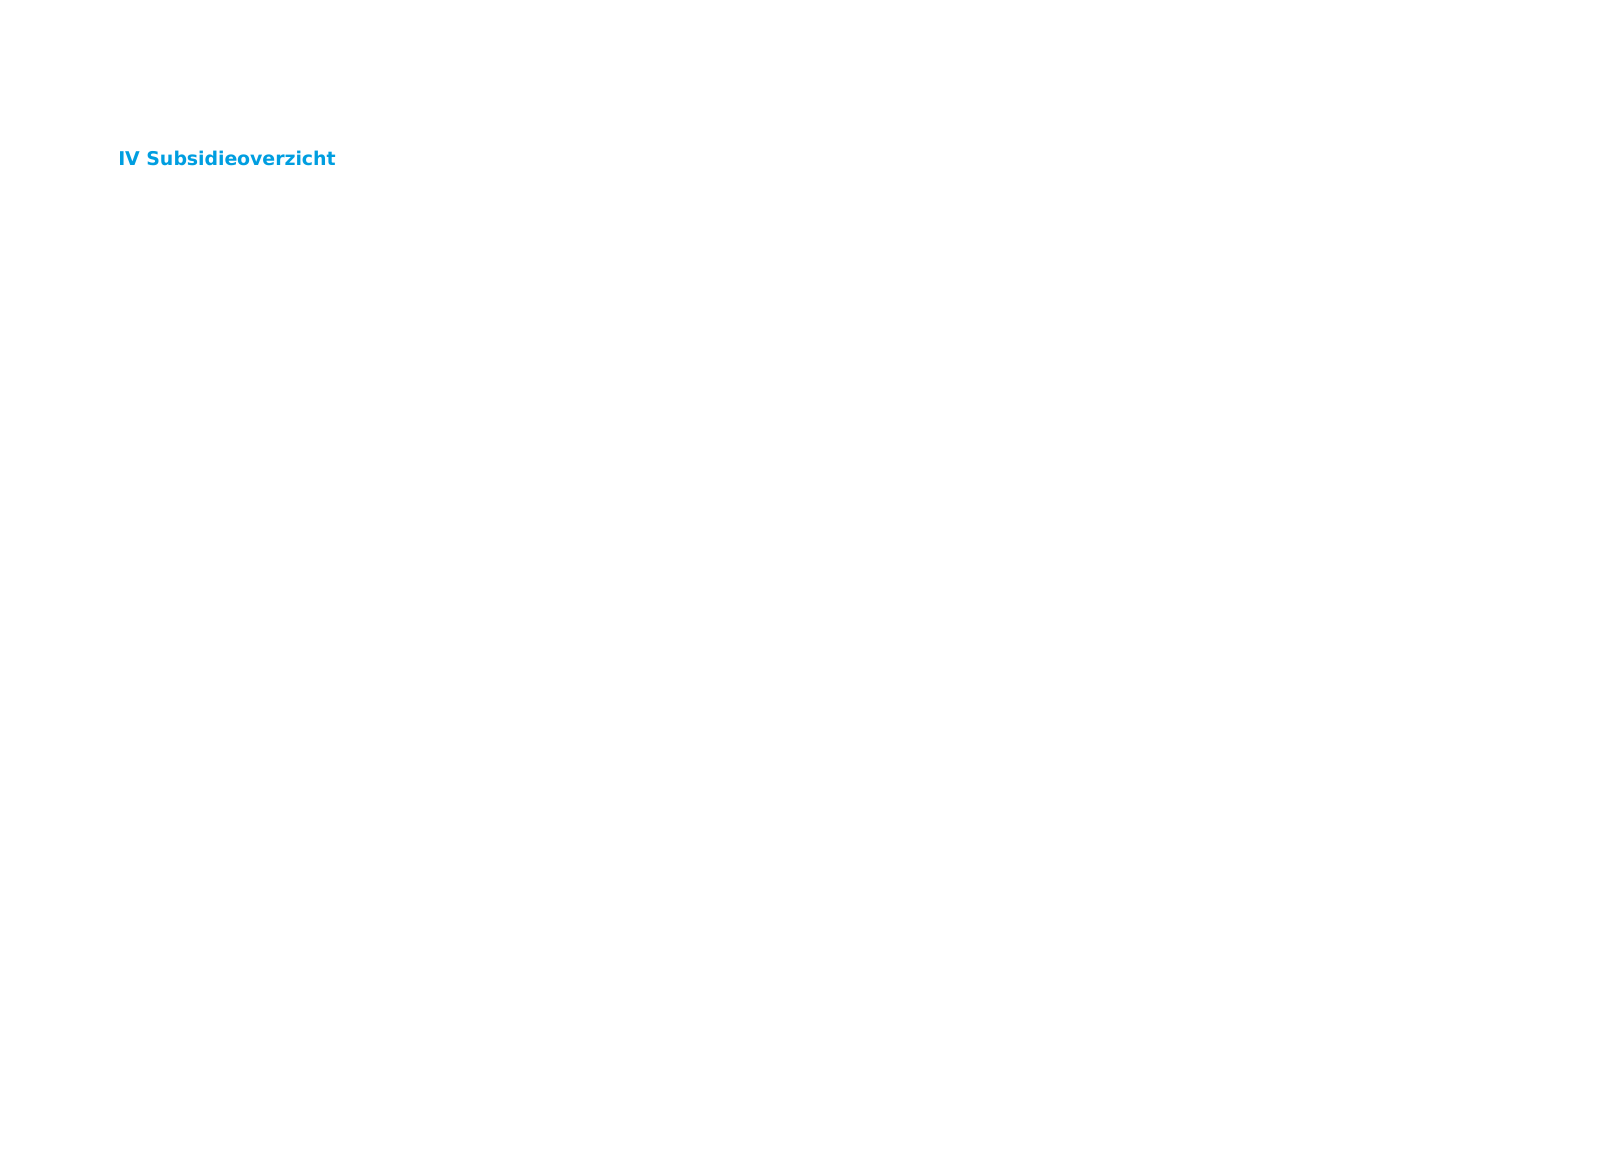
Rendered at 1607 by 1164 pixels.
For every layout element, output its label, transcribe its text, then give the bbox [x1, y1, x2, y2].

subtitle IV Subsidieoverzicht [118, 148, 1488, 170]
